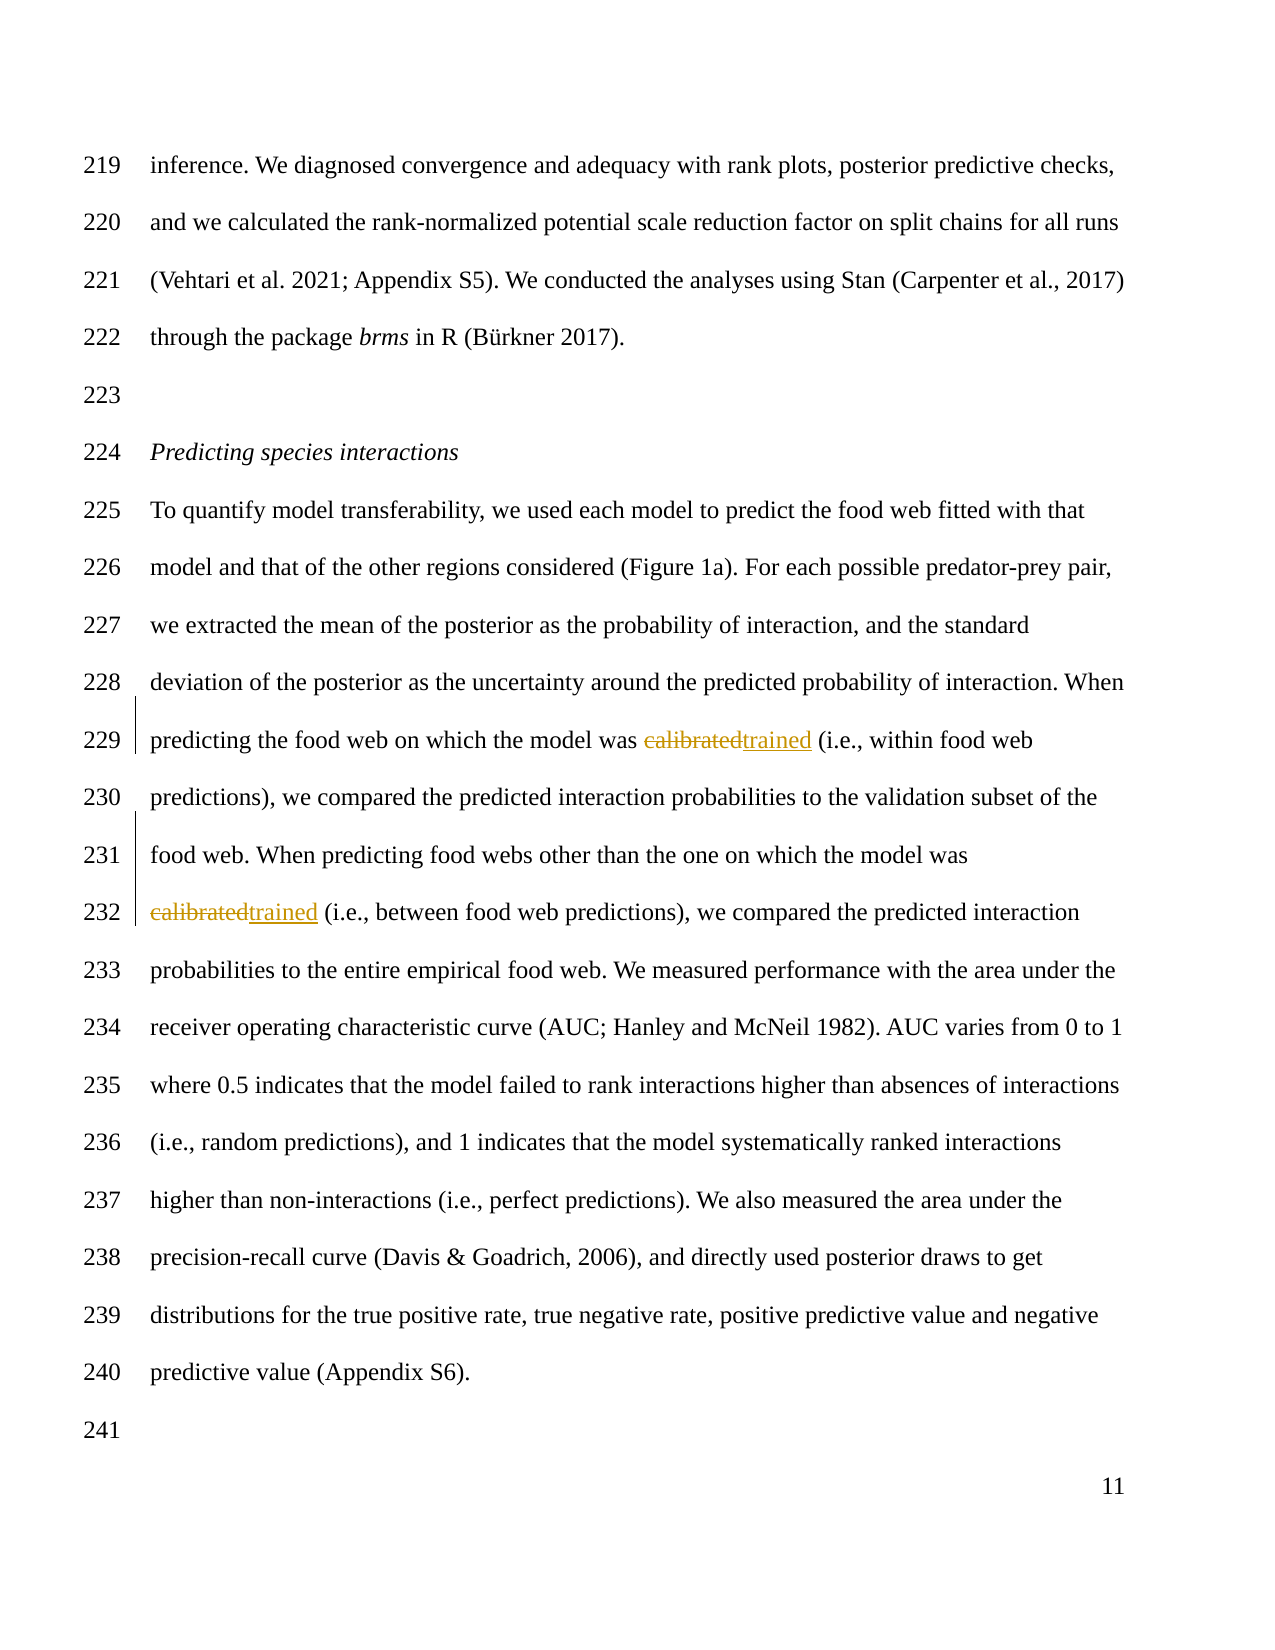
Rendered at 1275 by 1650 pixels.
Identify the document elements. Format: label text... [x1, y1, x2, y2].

text Predicting species interactions [150, 437, 1125, 466]
text inference. We diagnosed convergence and adequacy with rank plots, posterior predictive checks, and we calculated the rank-normalized potential scale reduction factor on split chains for all runs (Vehtari et al. 2021; Appendix S5). We conducted the analyses using Stan (Carpenter et al., 2017) through the package brms in R (Bürkner 2017). [150, 150, 1125, 351]
text To quantify model transferability, we used each model to predict the food web fitted with that model and that of the other regions considered (Figure 1a). For each possible predator-prey pair, we extracted the mean of the posterior as the probability of interaction, and the standard deviation of the posterior as the uncertainty around the predicted probability of interaction. When predicting the food web on which the model was trained (i.e., within food web predictions), we compared the predicted interaction probabilities to the validation subset of the food web. When predicting food webs other than the one on which the model was trained (i.e., between food web predictions), we compared the predicted interaction probabilities to the entire empirical food web. We measured performance with the area under the receiver operating characteristic curve (AUC; Hanley and McNeil 1982). AUC varies from 0 to 1 where 0.5 indicates that the model failed to rank interactions higher than absences of interactions (i.e., random predictions), and 1 indicates that the model systematically ranked interactions higher than non-interactions (i.e., perfect predictions). We also measured the area under the precision-recall curve (Davis & Goadrich, 2006), and directly used posterior draws to get distributions for the true positive rate, true negative rate, positive predictive value and negative predictive value (Appendix S6). [150, 495, 1125, 1386]
